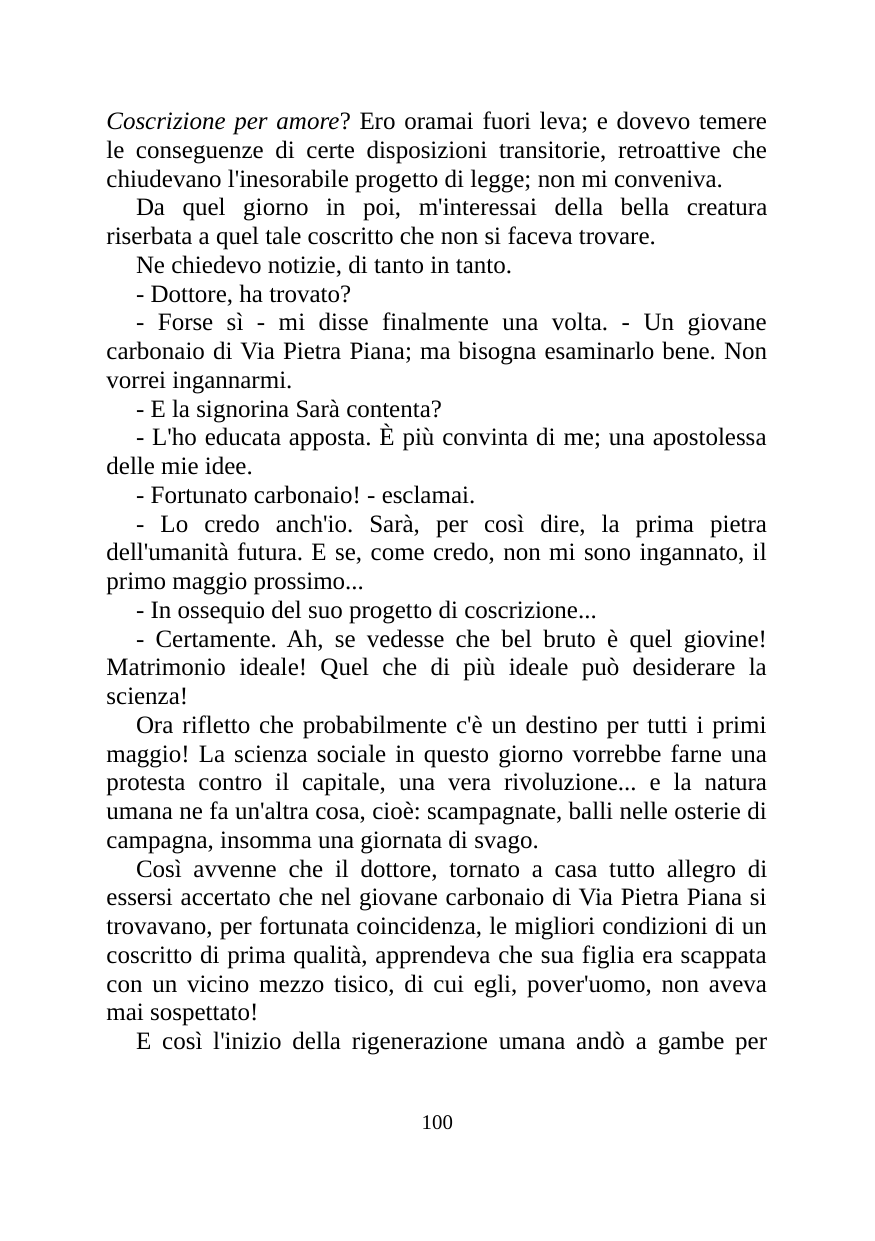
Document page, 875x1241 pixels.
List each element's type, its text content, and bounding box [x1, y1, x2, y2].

text - Lo credo anch'io. Sarà, per così dire, la prima pietra dell'umanità futura. E se, come credo, non mi sono ingannato, il primo maggio prossimo... [106, 509, 768, 595]
text - Certamente. Ah, se vedesse che bel bruto è quel giovine! Matrimonio ideale! Quel che di più ideale può desiderare la scienza! [106, 624, 768, 710]
text Coscrizione per amore? Ero oramai fuori leva; e dovevo temere le conseguenze di certe disposizioni transitorie, retroattive che chiudevano l'inesorabile progetto di legge; non mi conveniva. [106, 106, 768, 192]
text E così l'inizio della rigenerazione umana andò a gambe per [106, 1026, 768, 1055]
text - Forse sì - mi disse finalmente una volta. - Un giovane carbonaio di Via Pietra Piana; ma bisogna esaminarlo bene. Non vorrei ingannarmi. [106, 307, 768, 394]
text - In ossequio del suo progetto di coscrizione... [106, 595, 768, 624]
text - Fortunato carbonaio! - esclamai. [106, 480, 768, 509]
text Ora rifletto che probabilmente c'è un destino per tutti i primi maggio! La scienza sociale in questo giorno vorrebbe farne una protesta contro il capitale, una vera rivoluzione... e la natura umana ne fa un'altra cosa, cioè: scampagnate, balli nelle osterie di campagna, insomma una giornata di svago. [106, 710, 768, 854]
text - E la signorina Sarà contenta? [106, 394, 768, 422]
text Ne chiedevo notizie, di tanto in tanto. [106, 250, 768, 279]
text - L'ho educata apposta. È più convinta di me; una apostolessa delle mie idee. [106, 422, 768, 480]
text Così avvenne che il dottore, tornato a casa tutto allegro di essersi accertato che nel giovane carbonaio di Via Pietra Piana si trovavano, per fortunata coincidenza, le migliori condizioni di un coscritto di prima qualità, apprendeva che sua figlia era scappata con un vicino mezzo tisico, di cui egli, pover'uomo, non aveva mai sospettato! [106, 854, 768, 1026]
text Da quel giorno in poi, m'interessai della bella creatura riserbata a quel tale coscritto che non si faceva trovare. [106, 192, 768, 250]
text - Dottore, ha trovato? [106, 279, 768, 307]
